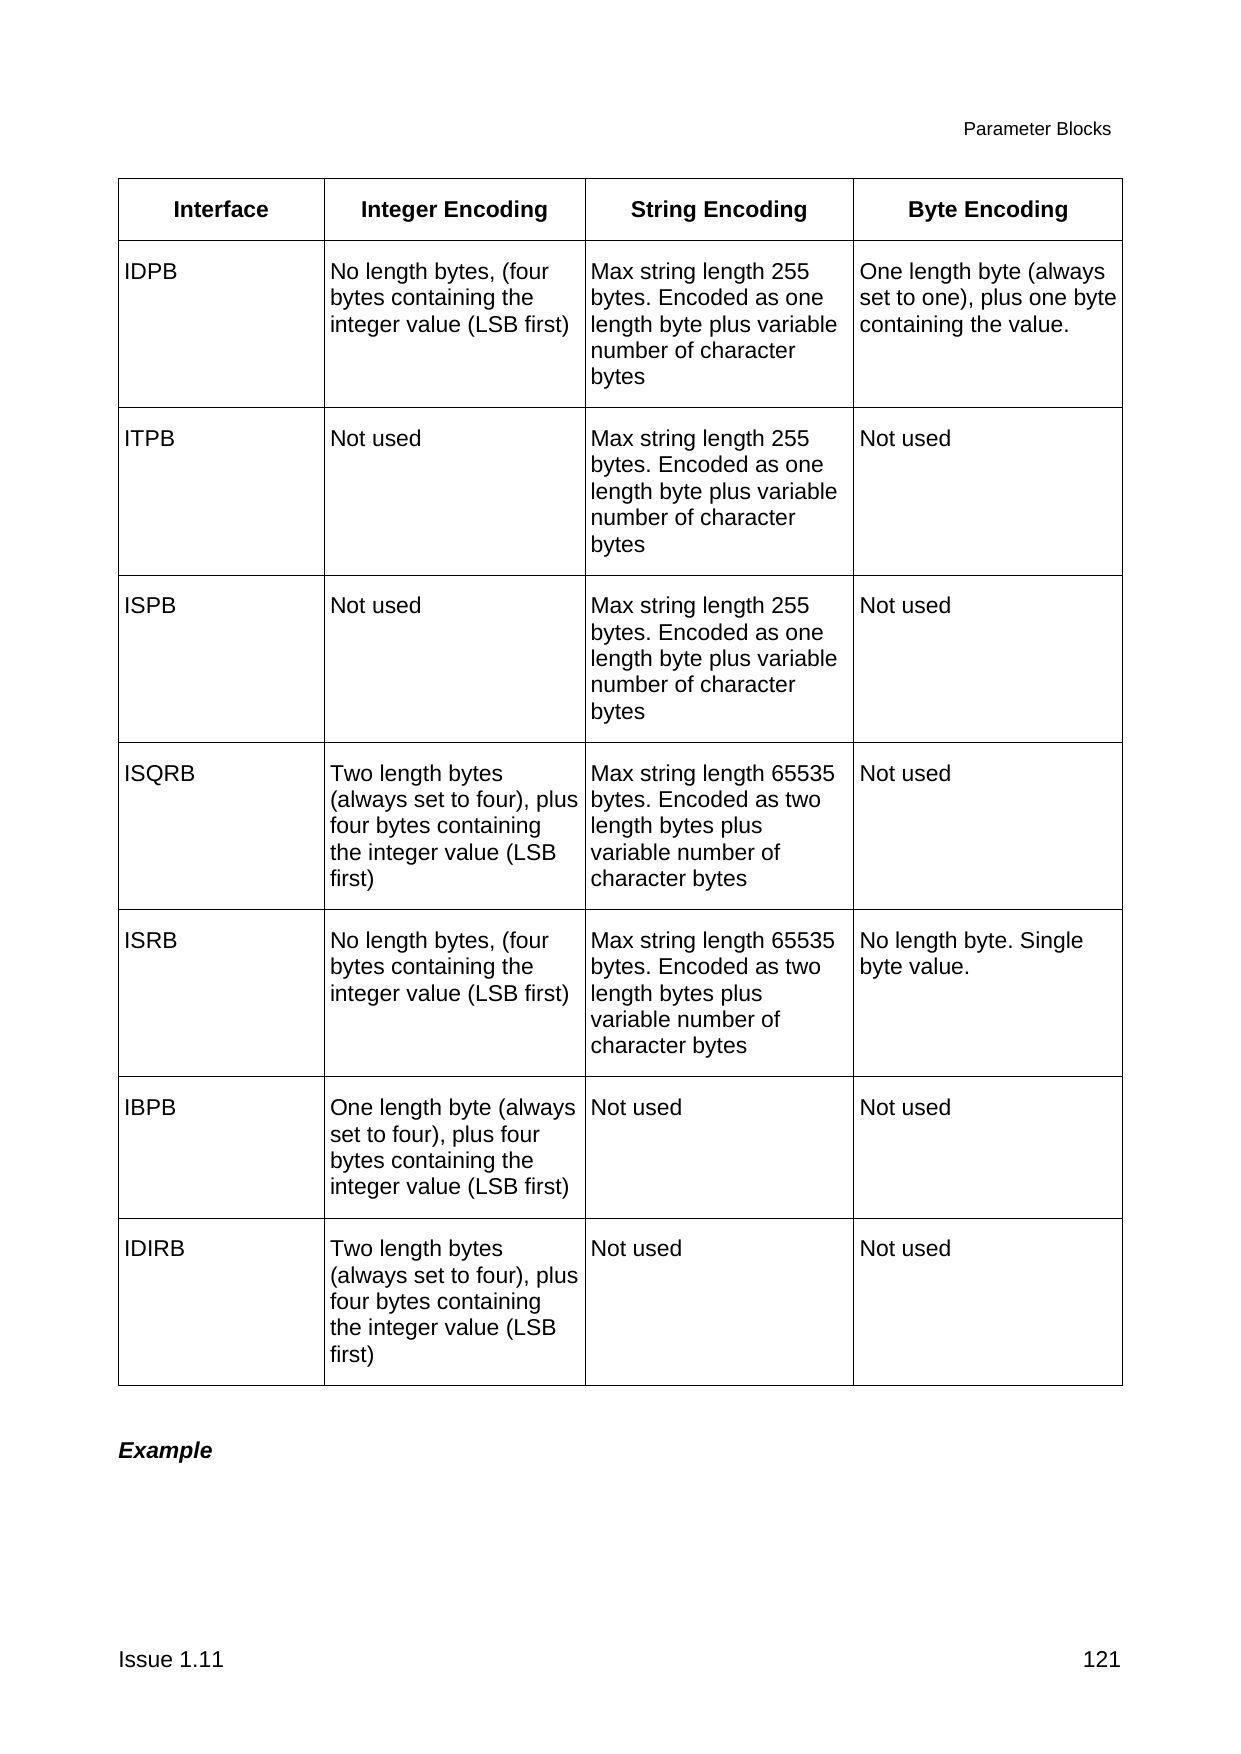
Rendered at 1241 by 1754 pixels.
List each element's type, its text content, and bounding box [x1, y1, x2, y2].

table_cell Two length bytes (always set to four), plus four bytes containing the integer value (LSB first) [325, 1219, 585, 1385]
table_cell Not used [586, 1219, 853, 1385]
table_cell IBPB [119, 1077, 324, 1217]
table_cell IDIRB [119, 1219, 324, 1385]
table_cell ITPB [119, 408, 324, 574]
table_cell ISQRB [119, 743, 324, 909]
text Example [118, 1437, 1122, 1463]
table_cell No length bytes, (four bytes containing the integer value (LSB first) [325, 241, 585, 407]
table_cell ISPB [119, 576, 324, 742]
table_cell Not used [854, 1219, 1122, 1385]
table_cell No length byte. Single byte value. [854, 910, 1122, 1076]
table_cell Not used [854, 743, 1122, 909]
table_cell IDPB [119, 241, 324, 407]
table_cell Max string length 255 bytes. Encoded as one length byte plus variable number of character bytes [586, 241, 853, 407]
table_cell Not used [325, 576, 585, 742]
table_cell ISRB [119, 910, 324, 1076]
table_cell Not used [854, 408, 1122, 574]
table_header Byte Encoding [854, 179, 1122, 240]
table_cell Two length bytes (always set to four), plus four bytes containing the integer value (LSB first) [325, 743, 585, 909]
table_cell Not used [854, 1077, 1122, 1217]
table_cell Max string length 255 bytes. Encoded as one length byte plus variable number of character bytes [586, 576, 853, 742]
table_cell Max string length 65535 bytes. Encoded as two length bytes plus variable number of character bytes [586, 743, 853, 909]
table_cell One length byte (always set to four), plus four bytes containing the integer value (LSB first) [325, 1077, 585, 1217]
table_header Interface [119, 179, 324, 240]
table_cell Not used [854, 576, 1122, 742]
table_cell Not used [586, 1077, 853, 1217]
table_cell No length bytes, (four bytes containing the integer value (LSB first) [325, 910, 585, 1076]
table_cell Max string length 255 bytes. Encoded as one length byte plus variable number of character bytes [586, 408, 853, 574]
table_header String Encoding [586, 179, 853, 240]
table_cell One length byte (always set to one), plus one byte containing the value. [854, 241, 1122, 407]
table_cell Not used [325, 408, 585, 574]
table_header Integer Encoding [325, 179, 585, 240]
table_cell Max string length 65535 bytes. Encoded as two length bytes plus variable number of character bytes [586, 910, 853, 1076]
